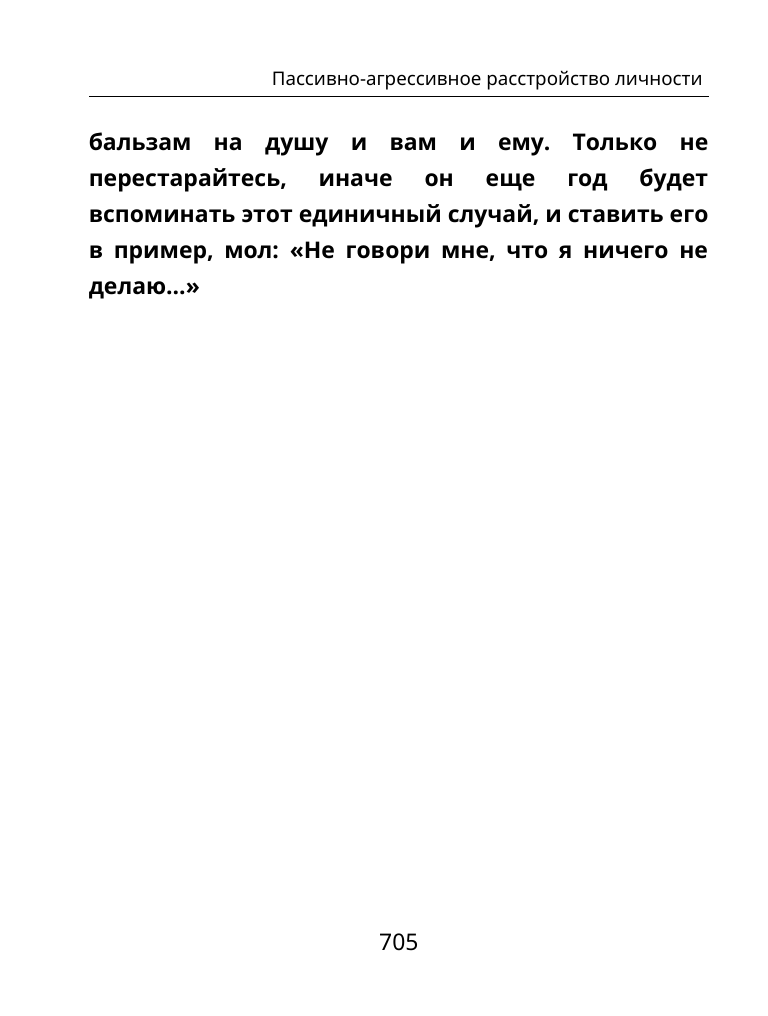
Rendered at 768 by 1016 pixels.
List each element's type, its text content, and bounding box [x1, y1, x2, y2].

text бальзам на душу и вам и ему. Только не перестарайтесь, иначе он еще год будет вспоминать этот единичный случай, и ставить его в пример, мол: «Не говори мне, что я ничего не делаю...» [88, 126, 709, 301]
